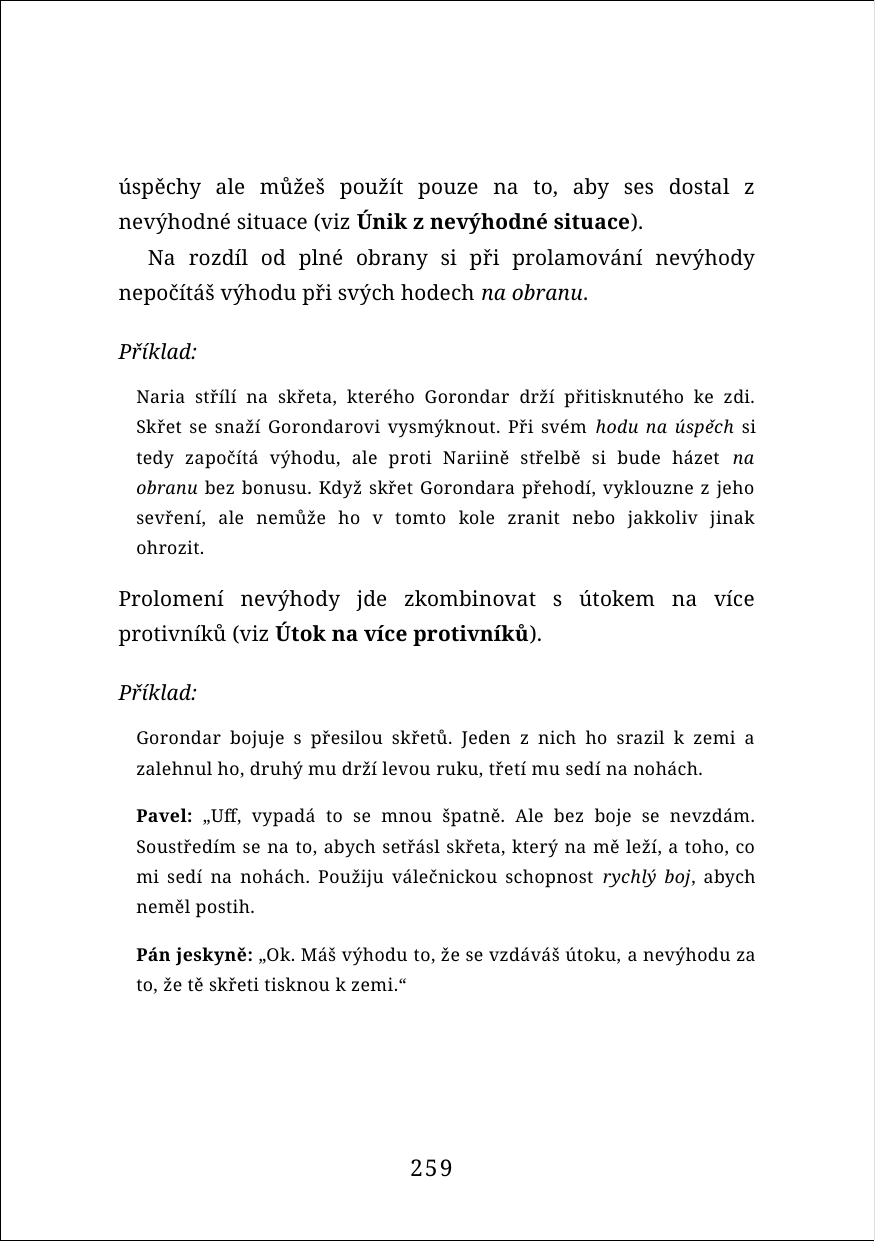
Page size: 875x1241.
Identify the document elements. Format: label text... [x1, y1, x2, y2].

text Gorondar bojuje s přesilou skřetů. Jeden z nich ho srazil k zemi a zalehnul ho, druhý mu drží levou ruku, třetí mu sedí na nohách. [136, 726, 756, 780]
text Příklad: [118, 337, 756, 366]
text Prolomení nevýhody jde zkombinovat s útokem na více protivníků (viz Útok na více protivníků). [118, 584, 756, 648]
text Pavel: „Uff, vypadá to se mnou špatně. Ale bez boje se nevzdám. Soustředím se na to, abych setřásl skřeta, který na mě leží, a toho, co mi sedí na nohách. Použiju válečnickou schopnost rychlý boj, abych neměl postih. [136, 804, 756, 919]
text Pán jeskyně: „Ok. Máš výhodu to, že se vzdáváš útoku, a nevýhodu za to, že tě skřeti tisknou k zemi.“ [136, 942, 756, 997]
text Příklad: [118, 678, 756, 707]
text Naria střílí na skřeta, kterého Gorondar drží přitisknutého ke zdi. Skřet se snaží Gorondarovi vysmýknout. Při svém hodu na úspěch si tedy započítá výhodu, ale proti Nariině střelbě si bude házet na obranu bez bonusu. Když skřet Gorondara přehodí, vyklouzne z jeho sevření, ale nemůže ho v tomto kole zranit nebo jakkoliv jinak ohrozit. [136, 385, 756, 560]
text úspěchy ale můžeš použít pouze na to, aby ses dostal z nevýhodné situace (viz Únik z nevýhodné situace). Na rozdíl od plné obrany si při prolamování nevýhody nepočítáš výhodu při svých hodech na obranu. [118, 172, 756, 307]
